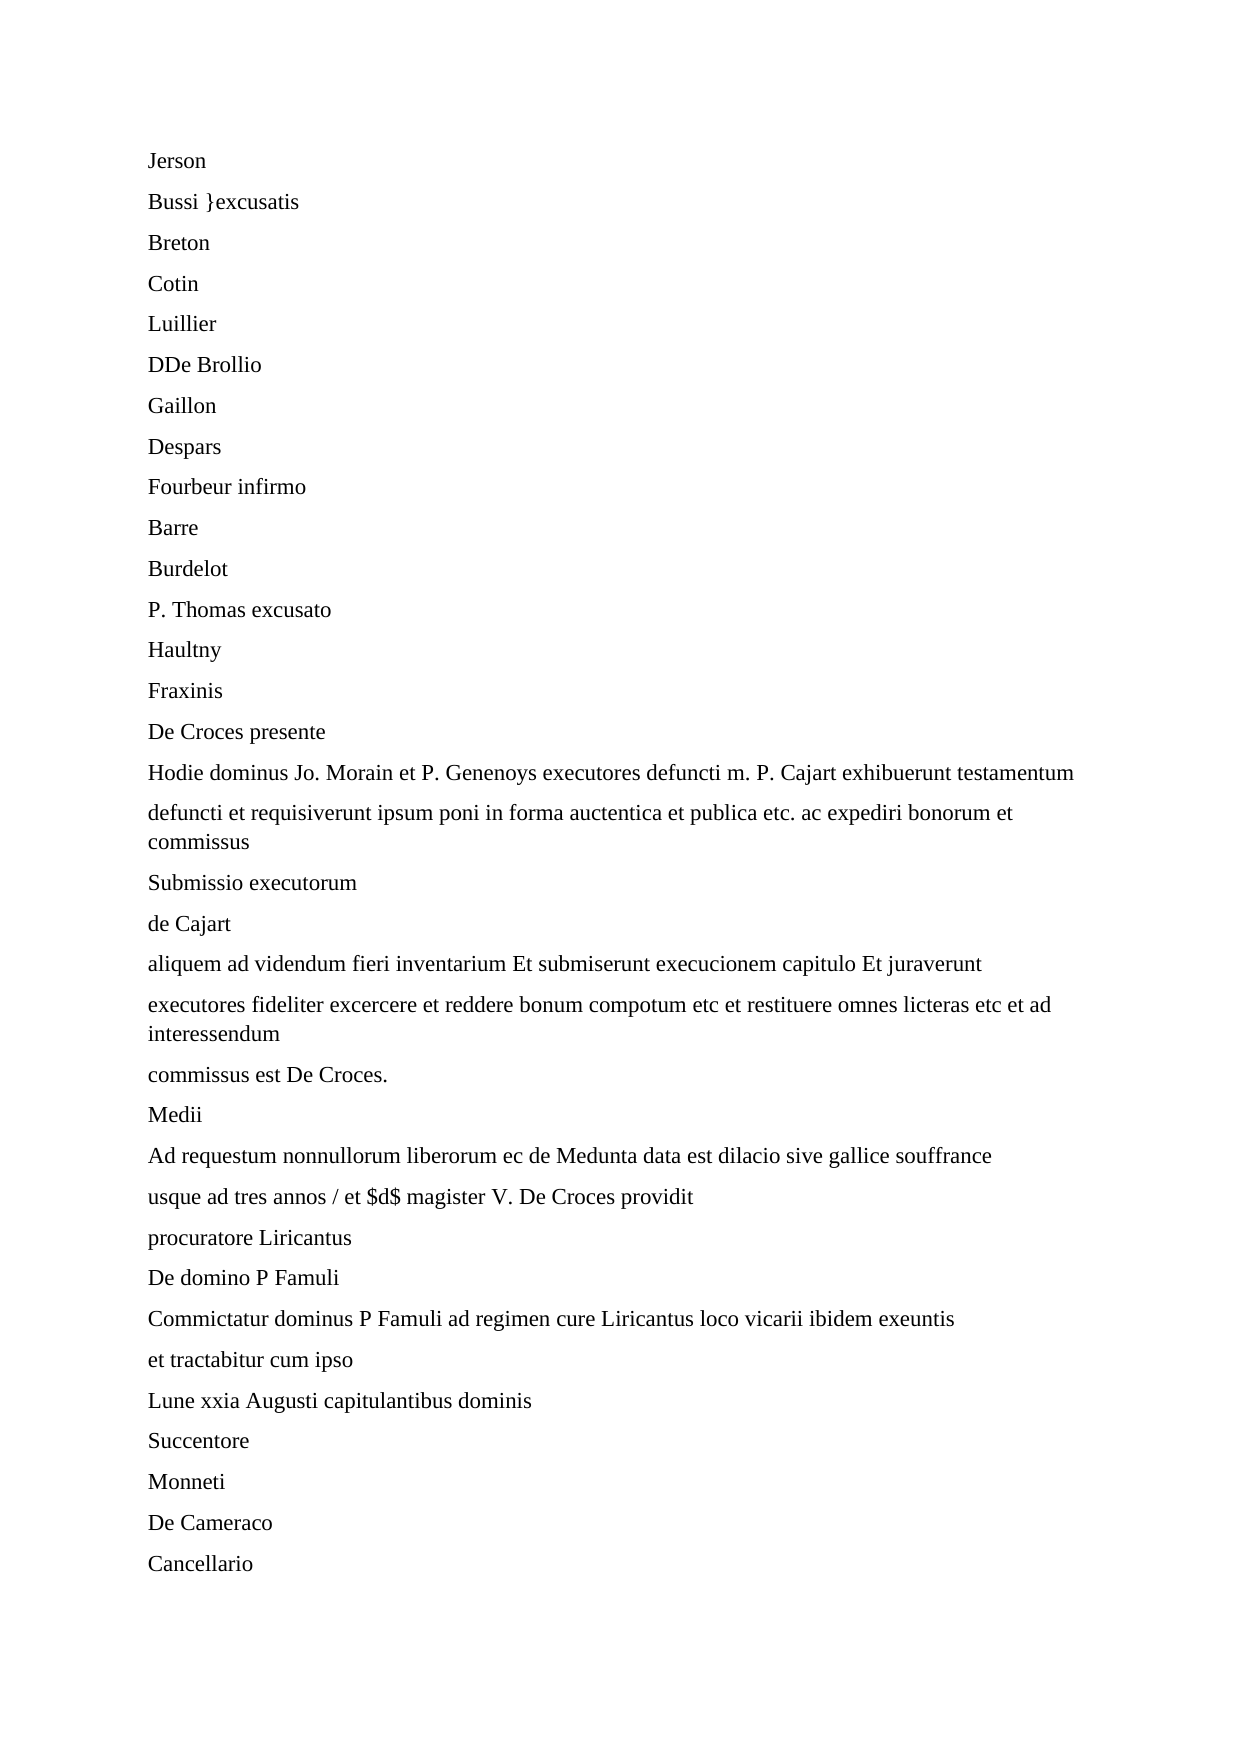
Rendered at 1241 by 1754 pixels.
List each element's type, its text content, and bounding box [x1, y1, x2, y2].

text Fourbeur infirmo [148, 473, 1093, 500]
text Commictatur dominus P Famuli ad regimen cure Liricantus loco vicarii ibidem exeuntis [148, 1305, 1093, 1332]
text aliquem ad videndum fieri inventarium Et submiserunt execucionem capitulo Et juraverunt [148, 950, 1093, 977]
text Hodie dominus Jo. Morain et P. Genenoys executores defuncti m. P. Cajart exhibuerunt testamentum [148, 758, 1093, 785]
text Medii [148, 1102, 1093, 1128]
text Haultny [148, 636, 1093, 663]
text et tractabitur cum ipso [148, 1346, 1093, 1372]
text Fraxinis [148, 677, 1093, 703]
text executores fideliter excercere et reddere bonum compotum etc et restituere omnes licteras etc et ad interessendum [148, 991, 1093, 1046]
text Monneti [148, 1468, 1093, 1494]
text Breton [148, 229, 1093, 255]
text DDe Brollio [148, 351, 1093, 378]
text Succentore [148, 1427, 1093, 1454]
text de Cajart [148, 910, 1093, 936]
text Jerson [148, 148, 1093, 174]
text defuncti et requisiverunt ipsum poni in forma auctentica et publica etc. ac expediri bonorum et commissus [148, 799, 1093, 854]
text De Croces presente [148, 718, 1093, 744]
text Submissio executorum [148, 869, 1093, 895]
text De Cameraco [148, 1509, 1093, 1535]
text Barre [148, 514, 1093, 541]
text Lune xxia Augusti capitulantibus dominis [148, 1387, 1093, 1413]
text Ad requestum nonnullorum liberorum ec de Medunta data est dilacio sive gallice souffrance [148, 1142, 1093, 1169]
text Cancellario [148, 1549, 1093, 1576]
text Burdelot [148, 555, 1093, 581]
text commissus est De Croces. [148, 1061, 1093, 1087]
text procuratore Liricantus [148, 1224, 1093, 1250]
text Luillier [148, 311, 1093, 337]
text P. Thomas excusato [148, 596, 1093, 622]
text Gaillon [148, 392, 1093, 418]
text usque ad tres annos / et $d$ magister V. De Croces providit [148, 1183, 1093, 1209]
text Cotin [148, 270, 1093, 296]
text De domino P Famuli [148, 1264, 1093, 1291]
text Despars [148, 433, 1093, 459]
text Bussi }excusatis [148, 188, 1093, 215]
